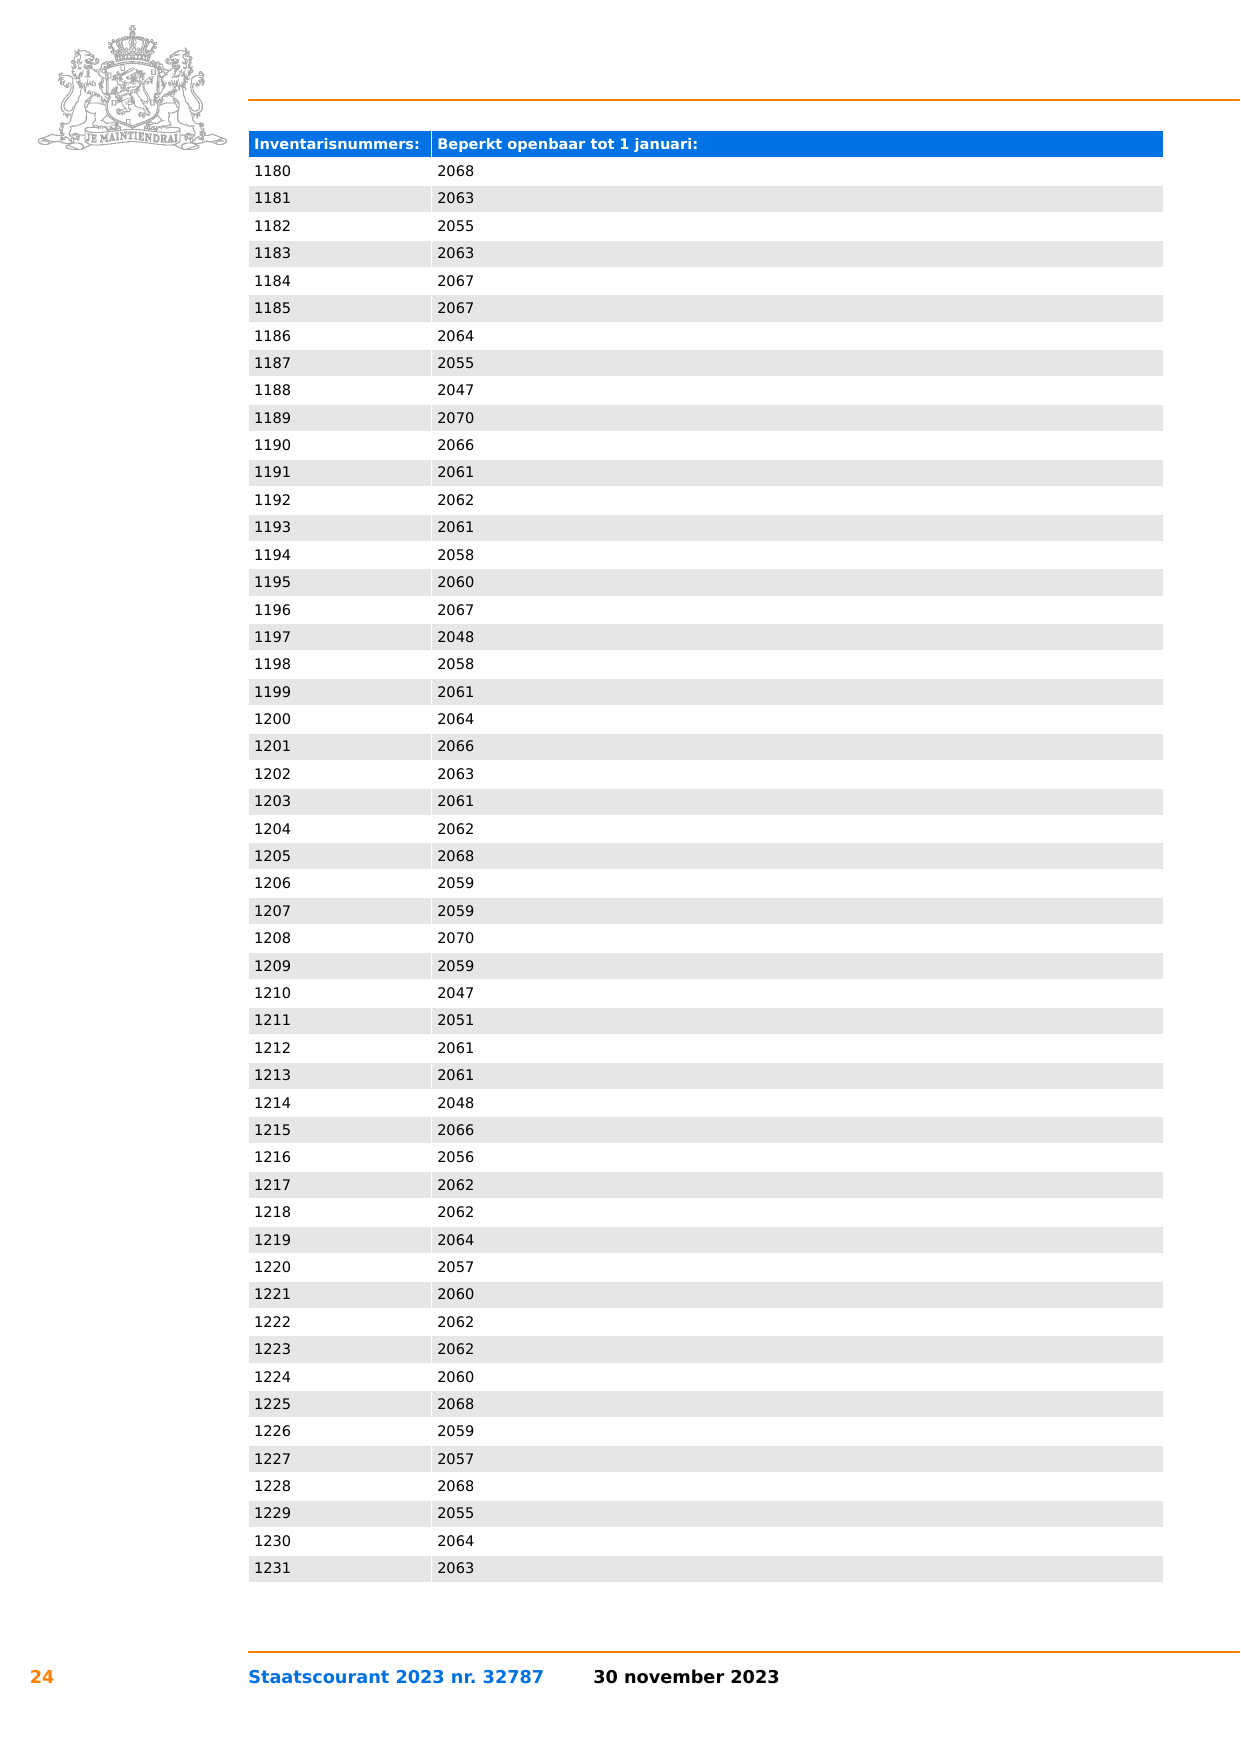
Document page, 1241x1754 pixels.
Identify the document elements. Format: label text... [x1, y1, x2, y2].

table_cell 1213 [249, 1063, 431, 1089]
table_cell 2059 [432, 871, 1163, 897]
table_cell 1196 [249, 597, 431, 623]
table_cell 1223 [249, 1336, 431, 1363]
table_cell 2059 [432, 953, 1163, 979]
table_cell 1220 [249, 1254, 431, 1281]
table_cell 2068 [432, 843, 1163, 869]
table_cell 2058 [432, 651, 1163, 678]
table_cell 1205 [249, 843, 431, 869]
table_cell 1186 [249, 323, 431, 349]
table_cell 2068 [432, 1473, 1163, 1500]
table_cell 1197 [249, 624, 431, 650]
table_cell 1199 [249, 679, 431, 705]
picture [38, 25, 227, 150]
table_cell 1198 [249, 651, 431, 678]
table_cell 2055 [432, 213, 1163, 239]
table_cell 2061 [432, 515, 1163, 541]
table_cell 2061 [432, 1035, 1163, 1061]
table_cell 2047 [432, 980, 1163, 1007]
table_cell 2051 [432, 1008, 1163, 1034]
table_cell 2057 [432, 1254, 1163, 1281]
table_header Inventarisnummers: [249, 131, 431, 157]
table_cell 1222 [249, 1309, 431, 1335]
table_cell 2064 [432, 323, 1163, 349]
table_cell 2063 [432, 761, 1163, 787]
table_cell 2060 [432, 1364, 1163, 1390]
table_cell 1212 [249, 1035, 431, 1061]
table_cell 1193 [249, 515, 431, 541]
table_cell 1225 [249, 1391, 431, 1417]
table_cell 1211 [249, 1008, 431, 1034]
table_cell 1192 [249, 487, 431, 513]
table_cell 2070 [432, 405, 1163, 431]
table_cell 2070 [432, 925, 1163, 952]
table_cell 2068 [432, 1391, 1163, 1417]
table_cell 1185 [249, 295, 431, 322]
table_cell 1188 [249, 378, 431, 404]
table_cell 1217 [249, 1172, 431, 1198]
table_cell 1214 [249, 1090, 431, 1116]
table_cell 2062 [432, 1336, 1163, 1363]
table_cell 2060 [432, 1282, 1163, 1308]
table_cell 2066 [432, 734, 1163, 760]
table_cell 2064 [432, 1528, 1163, 1554]
table_cell 2063 [432, 1556, 1163, 1582]
table_cell 2061 [432, 1063, 1163, 1089]
table_cell 1208 [249, 925, 431, 952]
table_cell 1229 [249, 1501, 431, 1527]
table_cell 1203 [249, 789, 431, 815]
table_cell 2064 [432, 706, 1163, 733]
table_cell 1187 [249, 350, 431, 376]
table_cell 2066 [432, 1117, 1163, 1143]
table_cell 2063 [432, 241, 1163, 267]
table_cell 1209 [249, 953, 431, 979]
table_cell 1228 [249, 1473, 431, 1500]
table_cell 2067 [432, 597, 1163, 623]
table_cell 2068 [432, 158, 1163, 185]
table_cell 1201 [249, 734, 431, 760]
table_cell 2063 [432, 186, 1163, 212]
table_cell 2055 [432, 1501, 1163, 1527]
table_cell 1224 [249, 1364, 431, 1390]
table_cell 2048 [432, 624, 1163, 650]
table_cell 2059 [432, 1419, 1163, 1445]
table_cell 2055 [432, 350, 1163, 376]
table_cell 2062 [432, 1199, 1163, 1226]
table_cell 1206 [249, 871, 431, 897]
table_cell 1195 [249, 569, 431, 596]
table_cell 2067 [432, 295, 1163, 322]
table_cell 1227 [249, 1446, 431, 1472]
table_cell 1200 [249, 706, 431, 733]
table_cell 1207 [249, 898, 431, 924]
table_cell 2060 [432, 569, 1163, 596]
table_cell 1219 [249, 1227, 431, 1253]
table_cell 2062 [432, 816, 1163, 842]
table_cell 1221 [249, 1282, 431, 1308]
table_cell 1210 [249, 980, 431, 1007]
table_cell 1183 [249, 241, 431, 267]
table_cell 2067 [432, 268, 1163, 294]
table_cell 2059 [432, 898, 1163, 924]
table_cell 2057 [432, 1446, 1163, 1472]
table_cell 2062 [432, 487, 1163, 513]
table_cell 2061 [432, 679, 1163, 705]
table_cell 2058 [432, 542, 1163, 568]
table_cell 1182 [249, 213, 431, 239]
table_cell 1180 [249, 158, 431, 185]
table_cell 1194 [249, 542, 431, 568]
table_cell 1215 [249, 1117, 431, 1143]
table_cell 2064 [432, 1227, 1163, 1253]
table_header Beperkt openbaar tot 1 januari: [432, 131, 1163, 157]
table_cell 2066 [432, 432, 1163, 459]
table_cell 2047 [432, 378, 1163, 404]
table_cell 1230 [249, 1528, 431, 1554]
table_cell 2056 [432, 1145, 1163, 1171]
table_cell 1191 [249, 460, 431, 486]
table_cell 1189 [249, 405, 431, 431]
table_cell 1181 [249, 186, 431, 212]
table_cell 1216 [249, 1145, 431, 1171]
table_cell 1202 [249, 761, 431, 787]
table_cell 1226 [249, 1419, 431, 1445]
table_cell 1231 [249, 1556, 431, 1582]
table_cell 1204 [249, 816, 431, 842]
table_cell 2061 [432, 789, 1163, 815]
table_cell 2062 [432, 1309, 1163, 1335]
table_cell 2062 [432, 1172, 1163, 1198]
table_cell 2061 [432, 460, 1163, 486]
table_cell 1218 [249, 1199, 431, 1226]
table_cell 1190 [249, 432, 431, 459]
table_cell 1184 [249, 268, 431, 294]
table_cell 2048 [432, 1090, 1163, 1116]
